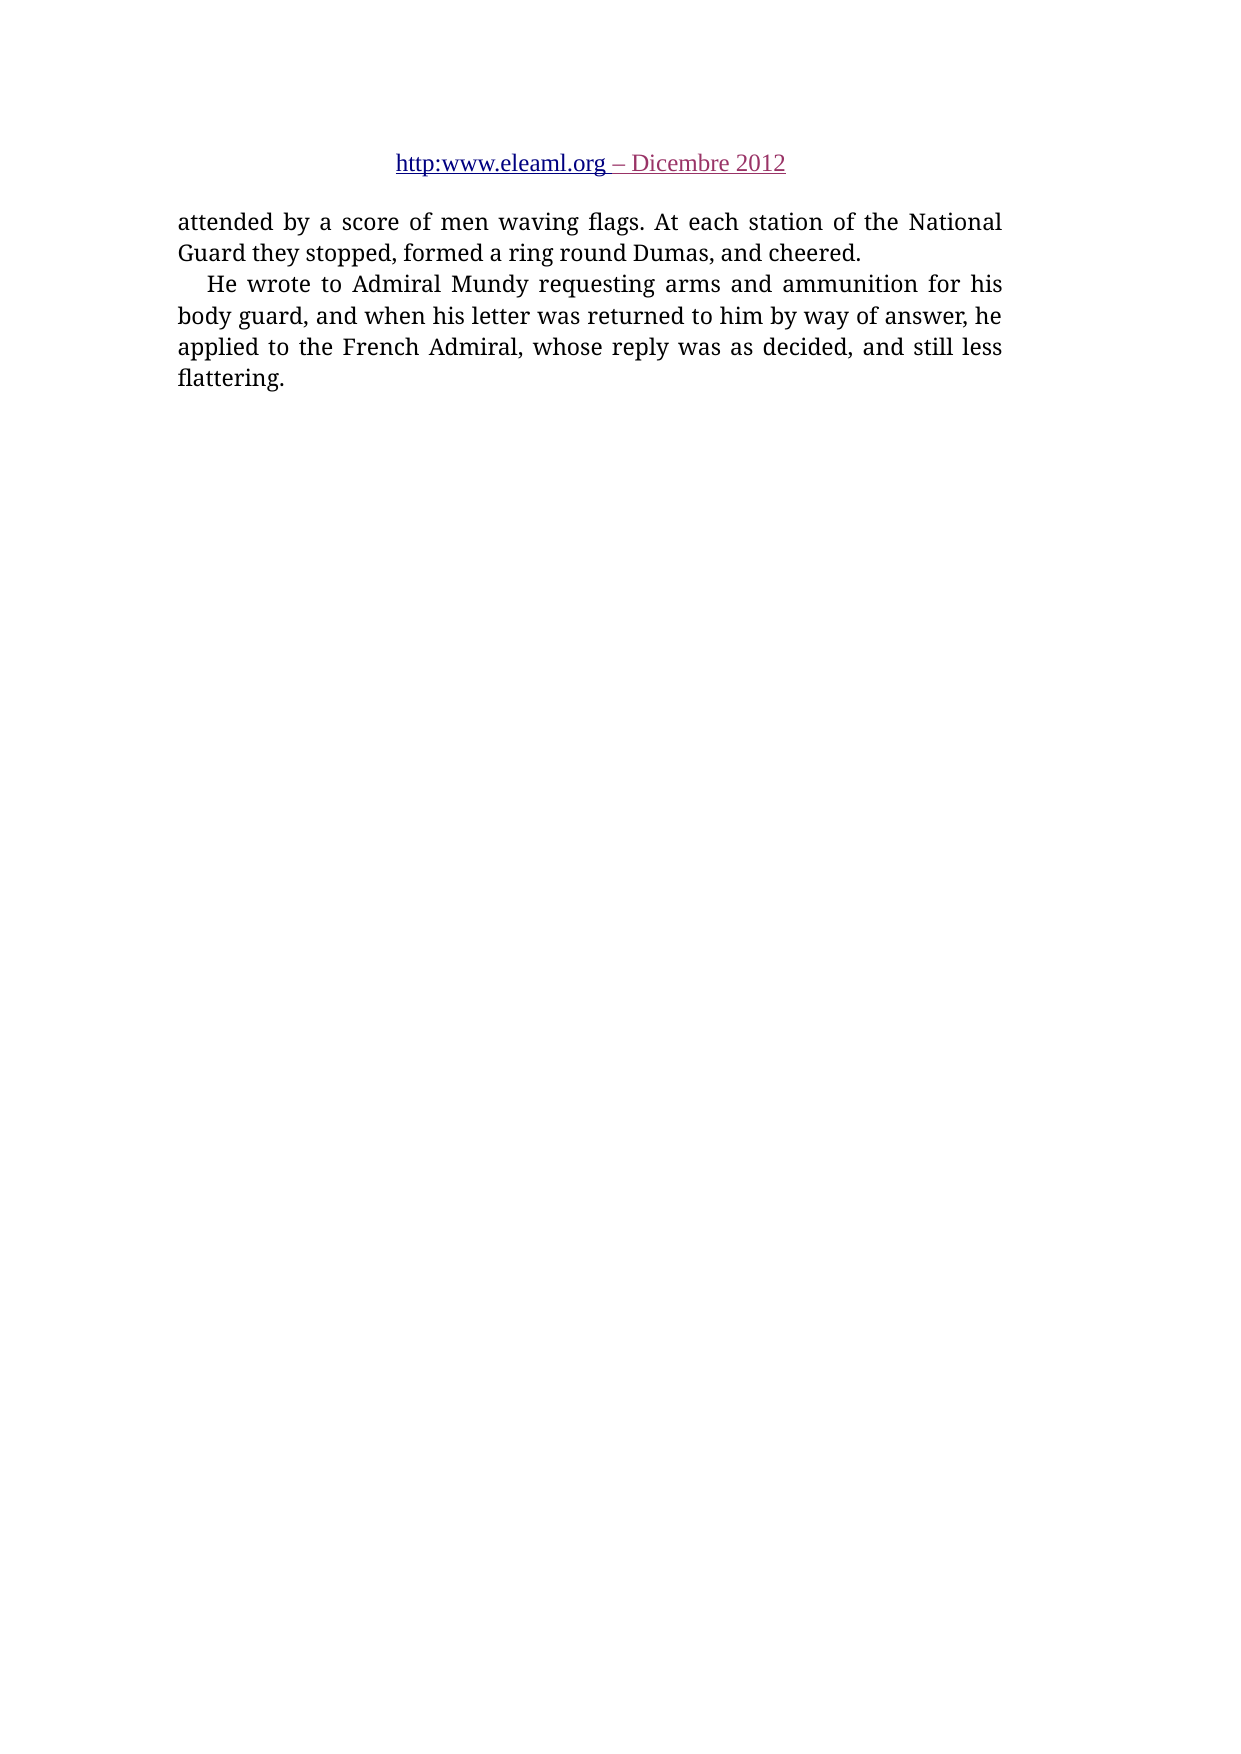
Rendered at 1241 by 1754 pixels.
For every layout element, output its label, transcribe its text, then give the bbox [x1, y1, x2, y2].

text He wrote to Admiral Mundy requesting arms and ammunition for his body guard, and when his letter was returned to him by way of answer, he applied to the French Admiral, whose reply was as decided, and still less flattering. [177, 268, 1004, 393]
text attended by a score of men waving flags. At each station of the National Guard they stopped, formed a ring round Dumas, and cheered. [177, 206, 1004, 268]
